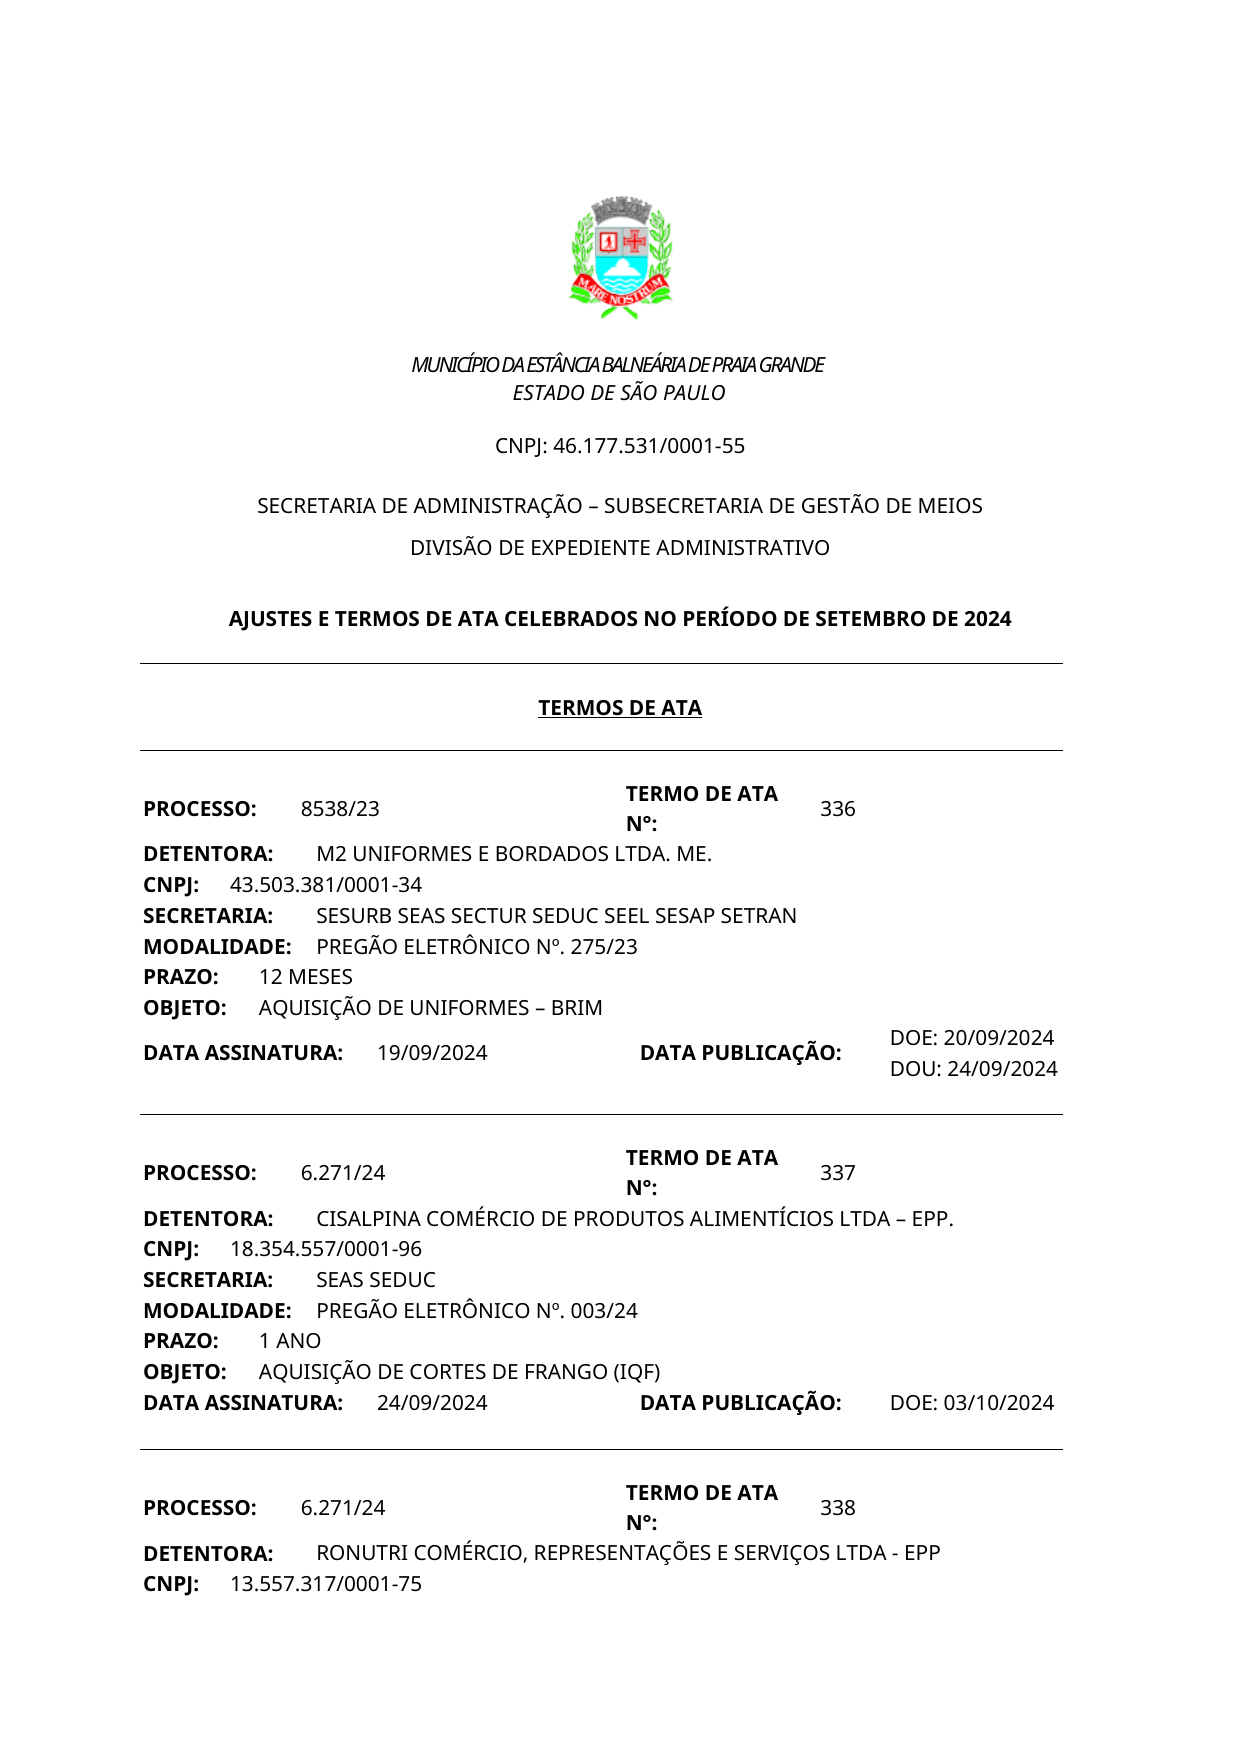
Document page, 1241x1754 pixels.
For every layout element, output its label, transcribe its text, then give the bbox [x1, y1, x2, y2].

table_cell 43.503.381/0001-34 [223, 870, 1104, 901]
text ESTADO DE SÃO PAULO [177, 378, 1063, 407]
subtitle CNPJ: 46.177.531/0001-55 [177, 432, 1063, 460]
table_header 6.271/24 [293, 1144, 618, 1203]
table_cell DETENTORA: [136, 1203, 309, 1234]
table_cell DATA ASSINATURA: [136, 1024, 369, 1083]
table_cell 12 MESES [251, 962, 1104, 993]
table_cell 19/09/2024 [370, 1024, 632, 1083]
table_cell PREGÃO ELETRÔNICO Nº. 275/23 [309, 931, 1104, 962]
table_header 338 [813, 1479, 1104, 1538]
table_cell SECRETARIA: [136, 901, 309, 931]
table_cell PRAZO: [136, 962, 251, 993]
table_cell 18.354.557/0001-96 [223, 1234, 1104, 1265]
table_cell SECRETARIA: [136, 1265, 309, 1296]
table_header 337 [813, 1144, 1104, 1203]
table_header PROCESSO: [136, 1144, 293, 1203]
table_header 336 [813, 779, 1104, 839]
table_cell OBJETO: [136, 1357, 251, 1388]
table_cell MODALIDADE: [136, 1296, 309, 1326]
table_cell AQUISIÇÃO DE CORTES DE FRANGO (IQF) [251, 1357, 1104, 1388]
text TERMOS DE ATA [177, 693, 1063, 721]
table_header TERMO DE ATA N°: [618, 1479, 813, 1538]
text AJUSTES E TERMOS DE ATA CELEBRADOS NO PERÍODO DE SETEMBRO DE 2024 [177, 604, 1063, 633]
table_cell M2 UNIFORMES E BORDADOS LTDA. ME. [309, 839, 1104, 870]
table_header TERMO DE ATA N°: [618, 1144, 813, 1203]
table_cell AQUISIÇÃO DE UNIFORMES – BRIM [251, 993, 1104, 1023]
table_cell DOE: 03/10/2024 [882, 1388, 1104, 1418]
table_cell DATA ASSINATURA: [136, 1388, 369, 1418]
table_header PROCESSO: [136, 1479, 293, 1538]
subtitle DIVISÃO DE EXPEDIENTE ADMINISTRATIVO [177, 533, 1063, 562]
text MUNICÍPIO DA ESTÂNCIA BALNEÁRIA DE PRAIA GRANDE [177, 350, 1063, 378]
table_cell DETENTORA: [136, 1538, 309, 1569]
table_cell 13.557.317/0001-75 [223, 1569, 1104, 1600]
subtitle SECRETARIA DE ADMINISTRAÇÃO – SUBSECRETARIA DE GESTÃO DE MEIOS [177, 491, 1063, 519]
table_cell SESURB SEAS SECTUR SEDUC SEEL SESAP SETRAN [309, 901, 1104, 931]
table_cell 24/09/2024 [370, 1388, 632, 1418]
table_header PROCESSO: [136, 779, 293, 839]
table_cell CISALPINA COMÉRCIO DE PRODUTOS ALIMENTÍCIOS LTDA – EPP. [309, 1203, 1104, 1234]
table_header 8538/23 [293, 779, 618, 839]
table_cell CNPJ: [136, 870, 222, 901]
table_header 6.271/24 [293, 1479, 618, 1538]
table_cell DATA PUBLICAÇÃO: [632, 1388, 882, 1418]
table_cell OBJETO: [136, 993, 251, 1023]
table_cell CNPJ: [136, 1569, 222, 1600]
table_cell RONUTRI COMÉRCIO, REPRESENTAÇÕES E SERVIÇOS LTDA - EPP [309, 1538, 1104, 1569]
table_cell MODALIDADE: [136, 931, 309, 962]
table_cell CNPJ: [136, 1234, 222, 1265]
table_cell SEAS SEDUC [309, 1265, 1104, 1296]
table_cell DATA PUBLICAÇÃO: [632, 1024, 882, 1083]
table_header TERMO DE ATA N°: [618, 779, 813, 839]
table_cell DOE: 20/09/2024 DOU: 24/09/2024 [882, 1024, 1104, 1083]
table_cell DETENTORA: [136, 839, 309, 870]
table_cell 1 ANO [251, 1326, 1104, 1357]
table_cell PREGÃO ELETRÔNICO Nº. 003/24 [309, 1296, 1104, 1326]
table_cell PRAZO: [136, 1326, 251, 1357]
